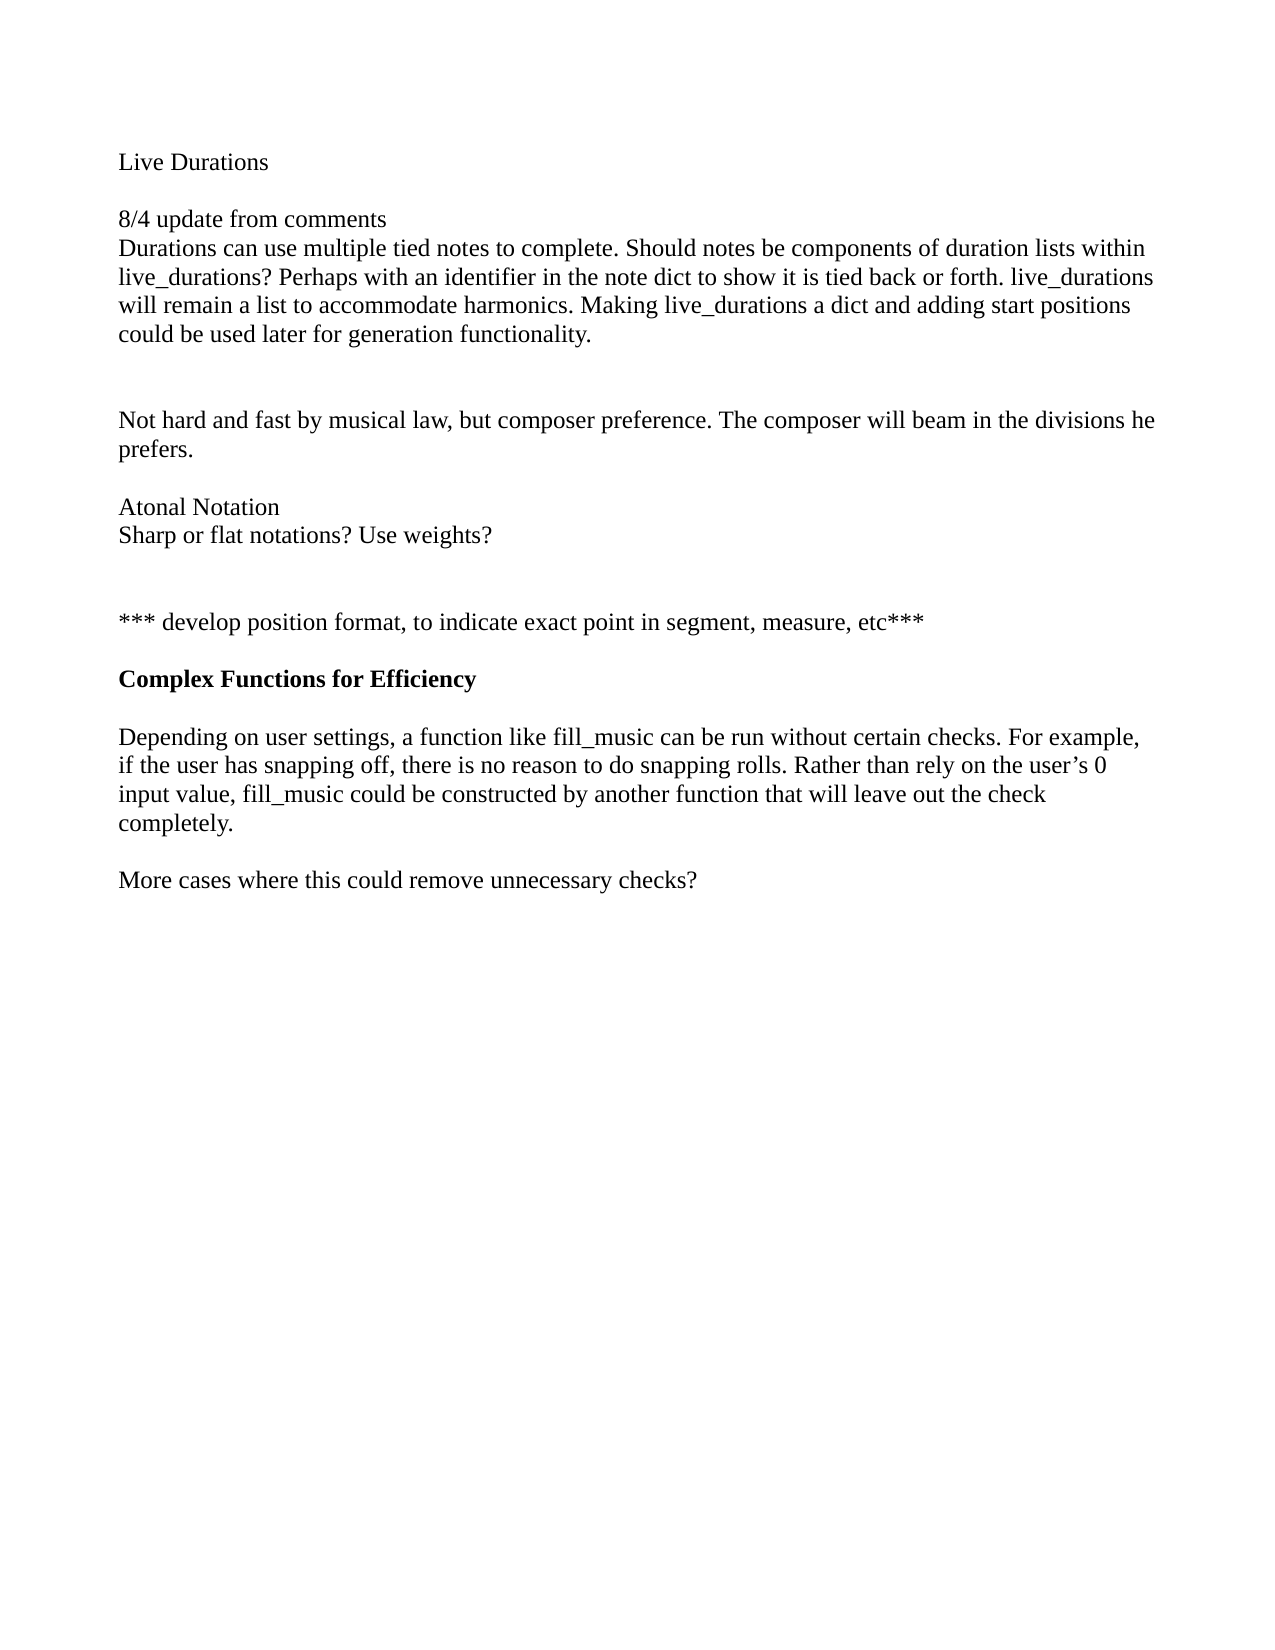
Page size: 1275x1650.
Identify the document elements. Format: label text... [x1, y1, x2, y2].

text Durations can use multiple tied notes to complete. Should notes be components of duration lists within live_durations? Perhaps with an identifier in the note dict to show it is tied back or forth. live_durations will remain a list to accommodate harmonics. Making live_durations a dict and adding start positions could be used later for generation functionality. [118, 233, 1157, 348]
text Complex Functions for Efficiency [118, 664, 1157, 693]
text 8/4 update from comments [118, 204, 1157, 233]
text Depending on user settings, a function like fill_music can be run without certain checks. For example, if the user has snapping off, there is no reason to do snapping rolls. Rather than rely on the user’s 0 input value, fill_music could be constructed by another function that will leave out the check completely. [118, 722, 1157, 837]
text Sharp or flat notations? Use weights? [118, 521, 1157, 549]
text Atonal Notation [118, 492, 1157, 521]
text More cases where this could remove unnecessary checks? [118, 866, 1157, 894]
text Live Durations [118, 147, 1157, 176]
text *** develop position format, to indicate exact point in segment, measure, etc*** [118, 607, 1157, 636]
text Not hard and fast by musical law, but composer preference. The composer will beam in the divisions he prefers. [118, 406, 1157, 463]
